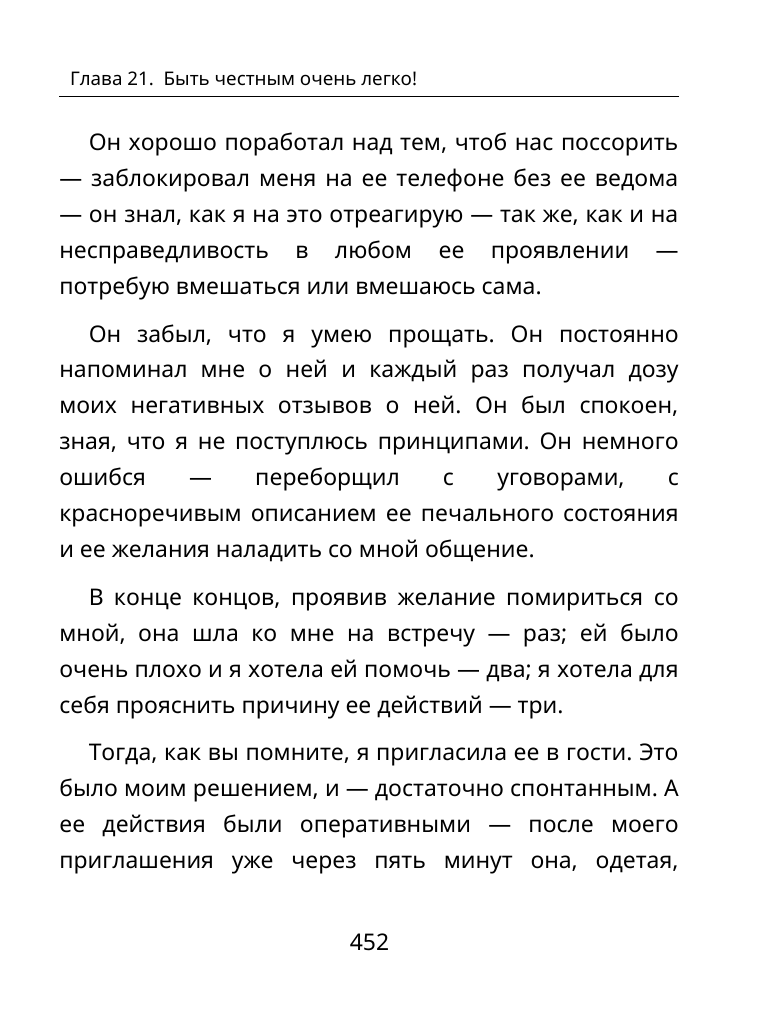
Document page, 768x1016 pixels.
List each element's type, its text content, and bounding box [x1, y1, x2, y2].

text Он хорошо поработал над тем, чтоб нас поссорить — заблокировал меня на ее телефоне без ее ведома — он знал, как я на это отреагирую — так же, как и на несправедливость в любом ее проявлении — потребую вмешаться или вмешаюсь сама. [59, 126, 679, 301]
text В конце концов, проявив желание помириться со мной, она шла ко мне на встречу — раз; ей было очень плохо и я хотела ей помочь — два; я хотела для себя прояснить причину ее действий — три. [59, 581, 679, 720]
text Тогда, как вы помните, я пригласила ее в гости. Это было моим решением, и — достаточно спонтанным. А ее действия были оперативными — после моего приглашения уже через пять минут она, одетая, [59, 736, 679, 875]
text Он забыл, что я умею прощать. Он постоянно напоминал мне о ней и каждый раз получал дозу моих негативных отзывов о ней. Он был спокоен, зная, что я не поступлюсь принципами. Он немного ошибся — переборщил с уговорами, с красноречивым описанием ее печального состояния и ее желания наладить со мной общение. [59, 317, 679, 564]
